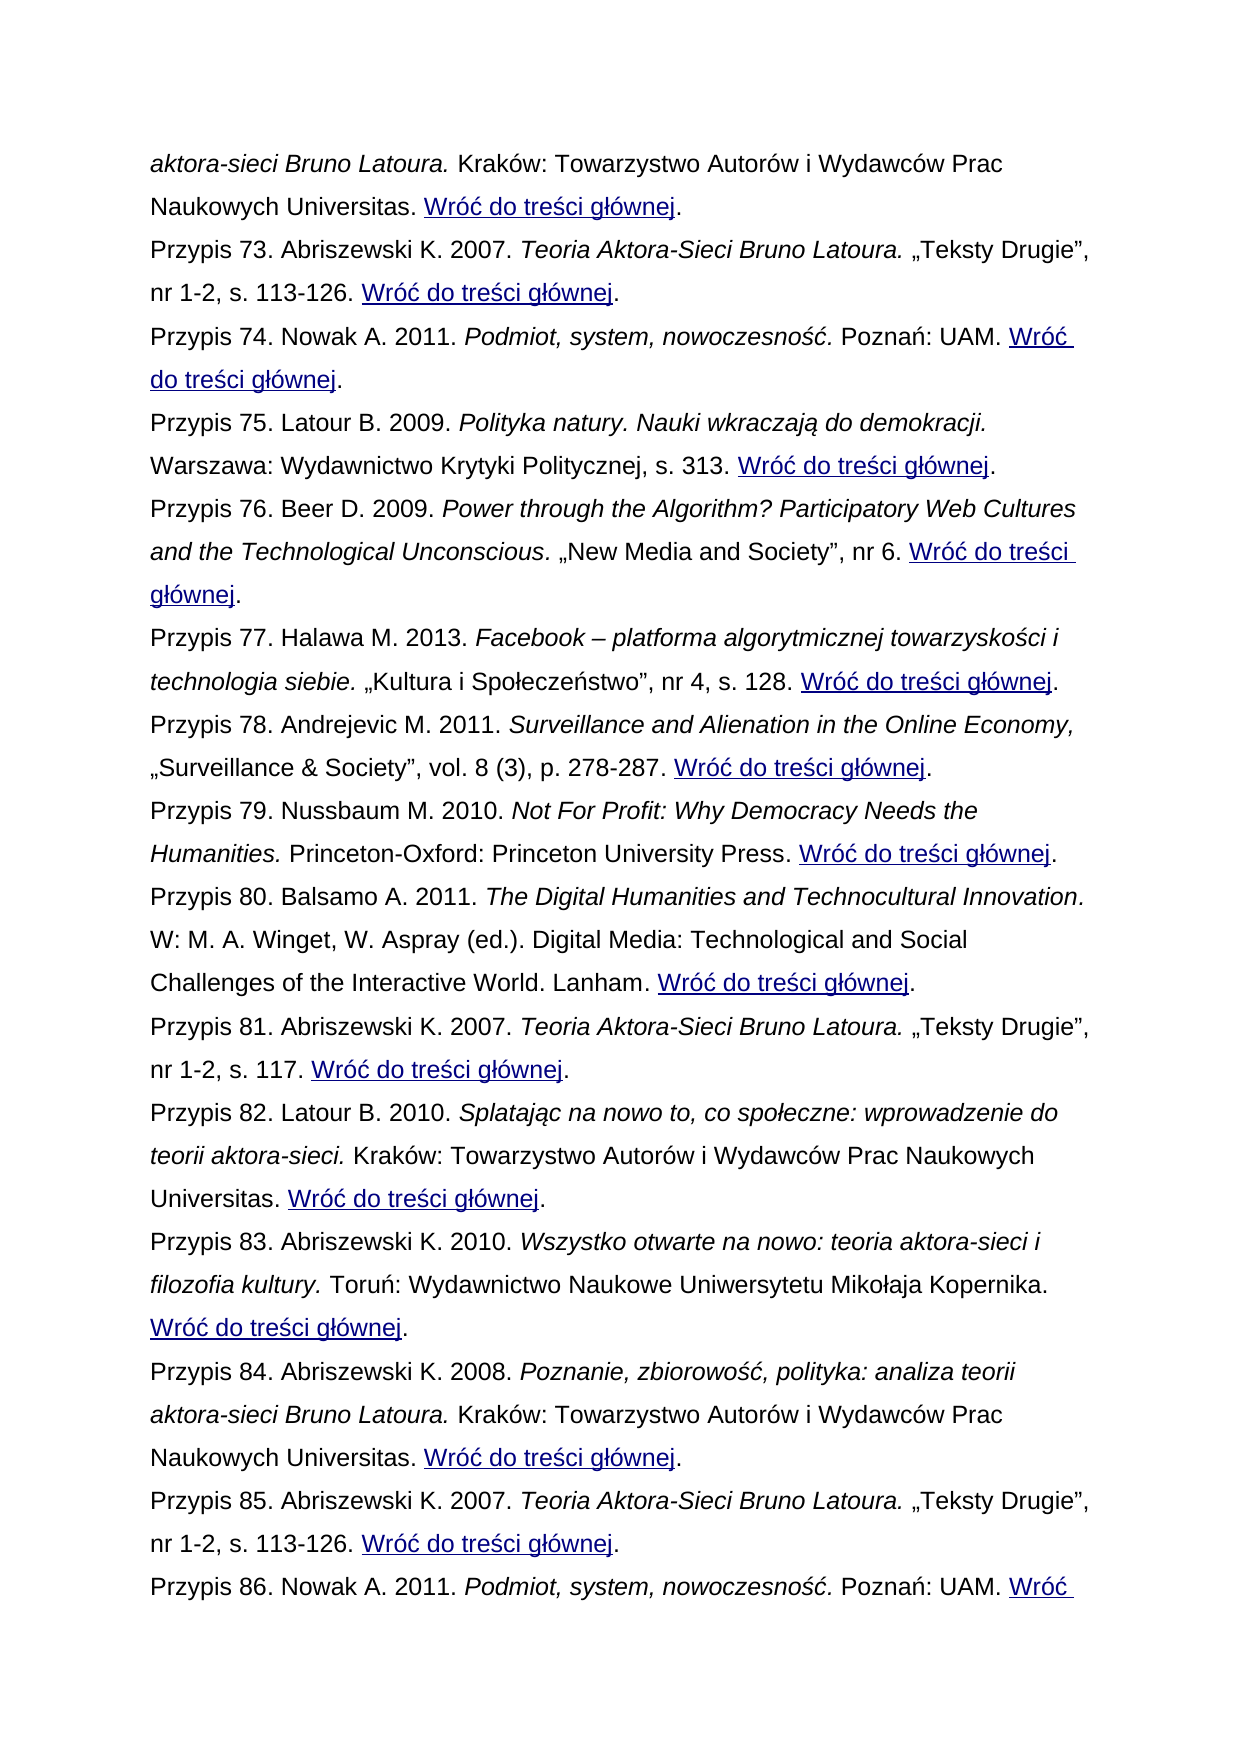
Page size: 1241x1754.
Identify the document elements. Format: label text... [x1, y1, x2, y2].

text Przypis 79. Nussbaum M. 2010. Not For Profit: Why Democracy Needs the Humanities. Princeton-Oxford: Princeton University Press. Wróć do treści głównej. [150, 796, 1091, 868]
text aktora-sieci Bruno Latoura. Kraków: Towarzystwo Autorów i Wydawców Prac Naukowych Universitas. Wróć do treści głównej. [150, 149, 1091, 221]
text Przypis 75. Latour B. 2009. Polityka natury. Nauki wkraczają do demokracji. Warszawa: Wydawnictwo Krytyki Politycznej, s. 313. Wróć do treści głównej. [150, 408, 1091, 479]
text Przypis 83. Abriszewski K. 2010. Wszystko otwarte na nowo: teoria aktora-sieci i filozofia kultury. Toruń: Wydawnictwo Naukowe Uniwersytetu Mikołaja Kopernika. Wróć do treści głównej. [150, 1227, 1091, 1342]
text Przypis 81. Abriszewski K. 2007. Teoria Aktora-Sieci Bruno Latoura. „Teksty Drugie”, nr 1-2, s. 117. Wróć do treści głównej. [150, 1011, 1091, 1083]
text Przypis 77. Halawa M. 2013. Facebook – platforma algorytmicznej towarzyskości i technologia siebie. „Kultura i Społeczeństwo”, nr 4, s. 128. Wróć do treści głównej. [150, 623, 1091, 695]
text Przypis 73. Abriszewski K. 2007. Teoria Aktora-Sieci Bruno Latoura. „Teksty Drugie”, nr 1-2, s. 113-126. Wróć do treści głównej. [150, 235, 1091, 307]
text Przypis 76. Beer D. 2009. Power through the Algorithm? Participatory Web Cultures and the Technological Unconscious. „New Media and Society”, nr 6. Wróć do treści głównej. [150, 494, 1091, 609]
text Przypis 85. Abriszewski K. 2007. Teoria Aktora-Sieci Bruno Latoura. „Teksty Drugie”, nr 1-2, s. 113-126. Wróć do treści głównej. [150, 1486, 1091, 1558]
text Przypis 82. Latour B. 2010. Splatając na nowo to, co społeczne: wprowadzenie do teorii aktora-sieci. Kraków: Towarzystwo Autorów i Wydawców Prac Naukowych Universitas. Wróć do treści głównej. [150, 1098, 1091, 1213]
text Przypis 74. Nowak A. 2011. Podmiot, system, nowoczesność. Poznań: UAM. Wróć do treści głównej. [150, 321, 1091, 393]
text Przypis 80. Balsamo A. 2011. The Digital Humanities and Technocultural Innovation. W: M. A. Winget, W. Aspray (ed.). Digital Media: Technological and Social Challenges of the Interactive World. Lanham. Wróć do treści głównej. [150, 882, 1091, 997]
text Przypis 86. Nowak A. 2011. Podmiot, system, nowoczesność. Poznań: UAM. Wróć [150, 1572, 1091, 1601]
text Przypis 84. Abriszewski K. 2008. Poznanie, zbiorowość, polityka: analiza teorii aktora-sieci Bruno Latoura. Kraków: Towarzystwo Autorów i Wydawców Prac Naukowych Universitas. Wróć do treści głównej. [150, 1356, 1091, 1471]
text Przypis 78. Andrejevic M. 2011. Surveillance and Alienation in the Online Economy, „Surveillance & Society”, vol. 8 (3), p. 278-287. Wróć do treści głównej. [150, 709, 1091, 781]
